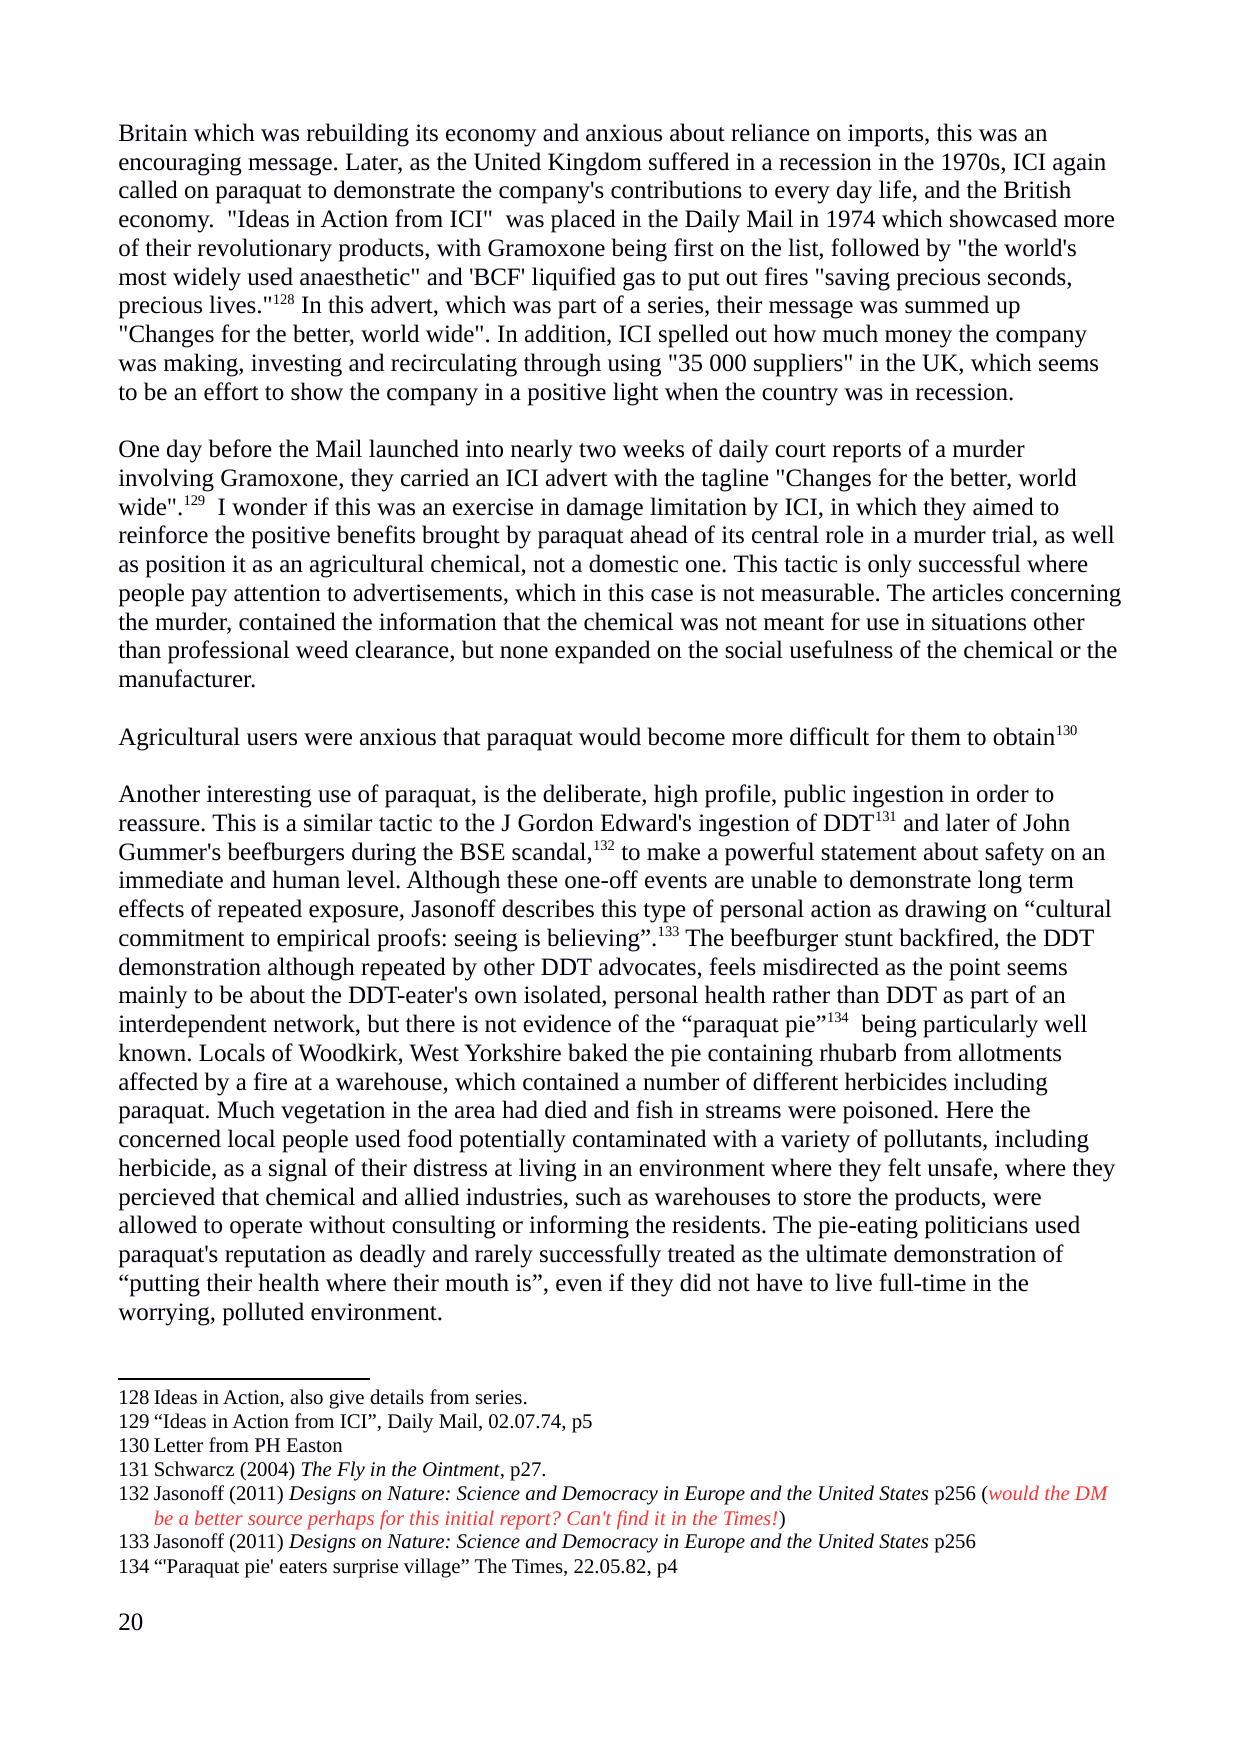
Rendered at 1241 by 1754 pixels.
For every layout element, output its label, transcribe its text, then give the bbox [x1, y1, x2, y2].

text Another interesting use of paraquat, is the deliberate, high profile, public ingestion in order to reassure. This is a similar tactic to the J Gordon Edward's ingestion of DDT and later of John Gummer's beefburgers during the BSE scandal, to make a powerful statement about safety on an immediate and human level. Although these one-off events are unable to demonstrate long term effects of repeated exposure, Jasonoff describes this type of personal action as drawing on “cultural commitment to empirical proofs: seeing is believing”. The beefburger stunt backfired, the DDT demonstration although repeated by other DDT advocates, feels misdirected as the point seems mainly to be about the DDT-eater's own isolated, personal health rather than DDT as part of an interdependent network, but there is not evidence of the “paraquat pie” being particularly well known. Locals of Woodkirk, West Yorkshire baked the pie containing rhubarb from allotments affected by a fire at a warehouse, which contained a number of different herbicides including paraquat. Much vegetation in the area had died and fish in streams were poisoned. Here the concerned local people used food potentially contaminated with a variety of pollutants, including herbicide, as a signal of their distress at living in an environment where they felt unsafe, where they percieved that chemical and allied industries, such as warehouses to store the products, were allowed to operate without consulting or informing the residents. The pie-eating politicians used paraquat's reputation as deadly and rarely successfully treated as the ultimate demonstration of “putting their health where their mouth is”, even if they did not have to live full-time in the worrying, polluted environment. [118, 779, 1122, 1326]
text “Ideas in Action from ICI”, Daily Mail, 02.07.74, p5 [118, 1409, 1122, 1433]
text Britain which was rebuilding its economy and anxious about reliance on imports, this was an encouraging message. Later, as the United Kingdom suffered in a recession in the 1970s, ICI again called on paraquat to demonstrate the company's contributions to every day life, and the British economy. "Ideas in Action from ICI" was placed in the Daily Mail in 1974 which showcased more of their revolutionary products, with Gramoxone being first on the list, followed by "the world's most widely used anaesthetic" and 'BCF' liquified gas to put out fires "saving precious seconds, precious lives." In this advert, which was part of a series, their message was summed up "Changes for the better, world wide". In addition, ICI spelled out how much money the company was making, investing and recirculating through using "35 000 suppliers" in the UK, which seems to be an effort to show the company in a positive light when the country was in recession. [118, 118, 1122, 406]
text Agricultural users were anxious that paraquat would become more difficult for them to obtain [118, 722, 1122, 751]
text Jasonoff (2011) Designs on Nature: Science and Democracy in Europe and the United States p256 (would the DM be a better source perhaps for this initial report? Can't find it in the Times!) [118, 1481, 1122, 1529]
text One day before the Mail launched into nearly two weeks of daily court reports of a murder involving Gramoxone, they carried an ICI advert with the tagline "Changes for the better, world wide". I wonder if this was an exercise in damage limitation by ICI, in which they aimed to reinforce the positive benefits brought by paraquat ahead of its central role in a murder trial, as well as position it as an agricultural chemical, not a domestic one. This tactic is only successful where people pay attention to advertisements, which in this case is not measurable. The articles concerning the murder, contained the information that the chemical was not meant for use in situations other than professional weed clearance, but none expanded on the social usefulness of the chemical or the manufacturer. [118, 434, 1122, 693]
text Letter from PH Easton [118, 1433, 1122, 1457]
text Ideas in Action, also give details from series. [118, 1385, 1122, 1409]
text Schwarcz (2004) The Fly in the Ointment, p27. [118, 1457, 1122, 1481]
text “'Paraquat pie' eaters surprise village” The Times, 22.05.82, p4 [118, 1553, 1122, 1578]
text Jasonoff (2011) Designs on Nature: Science and Democracy in Europe and the United States p256 [118, 1529, 1122, 1553]
